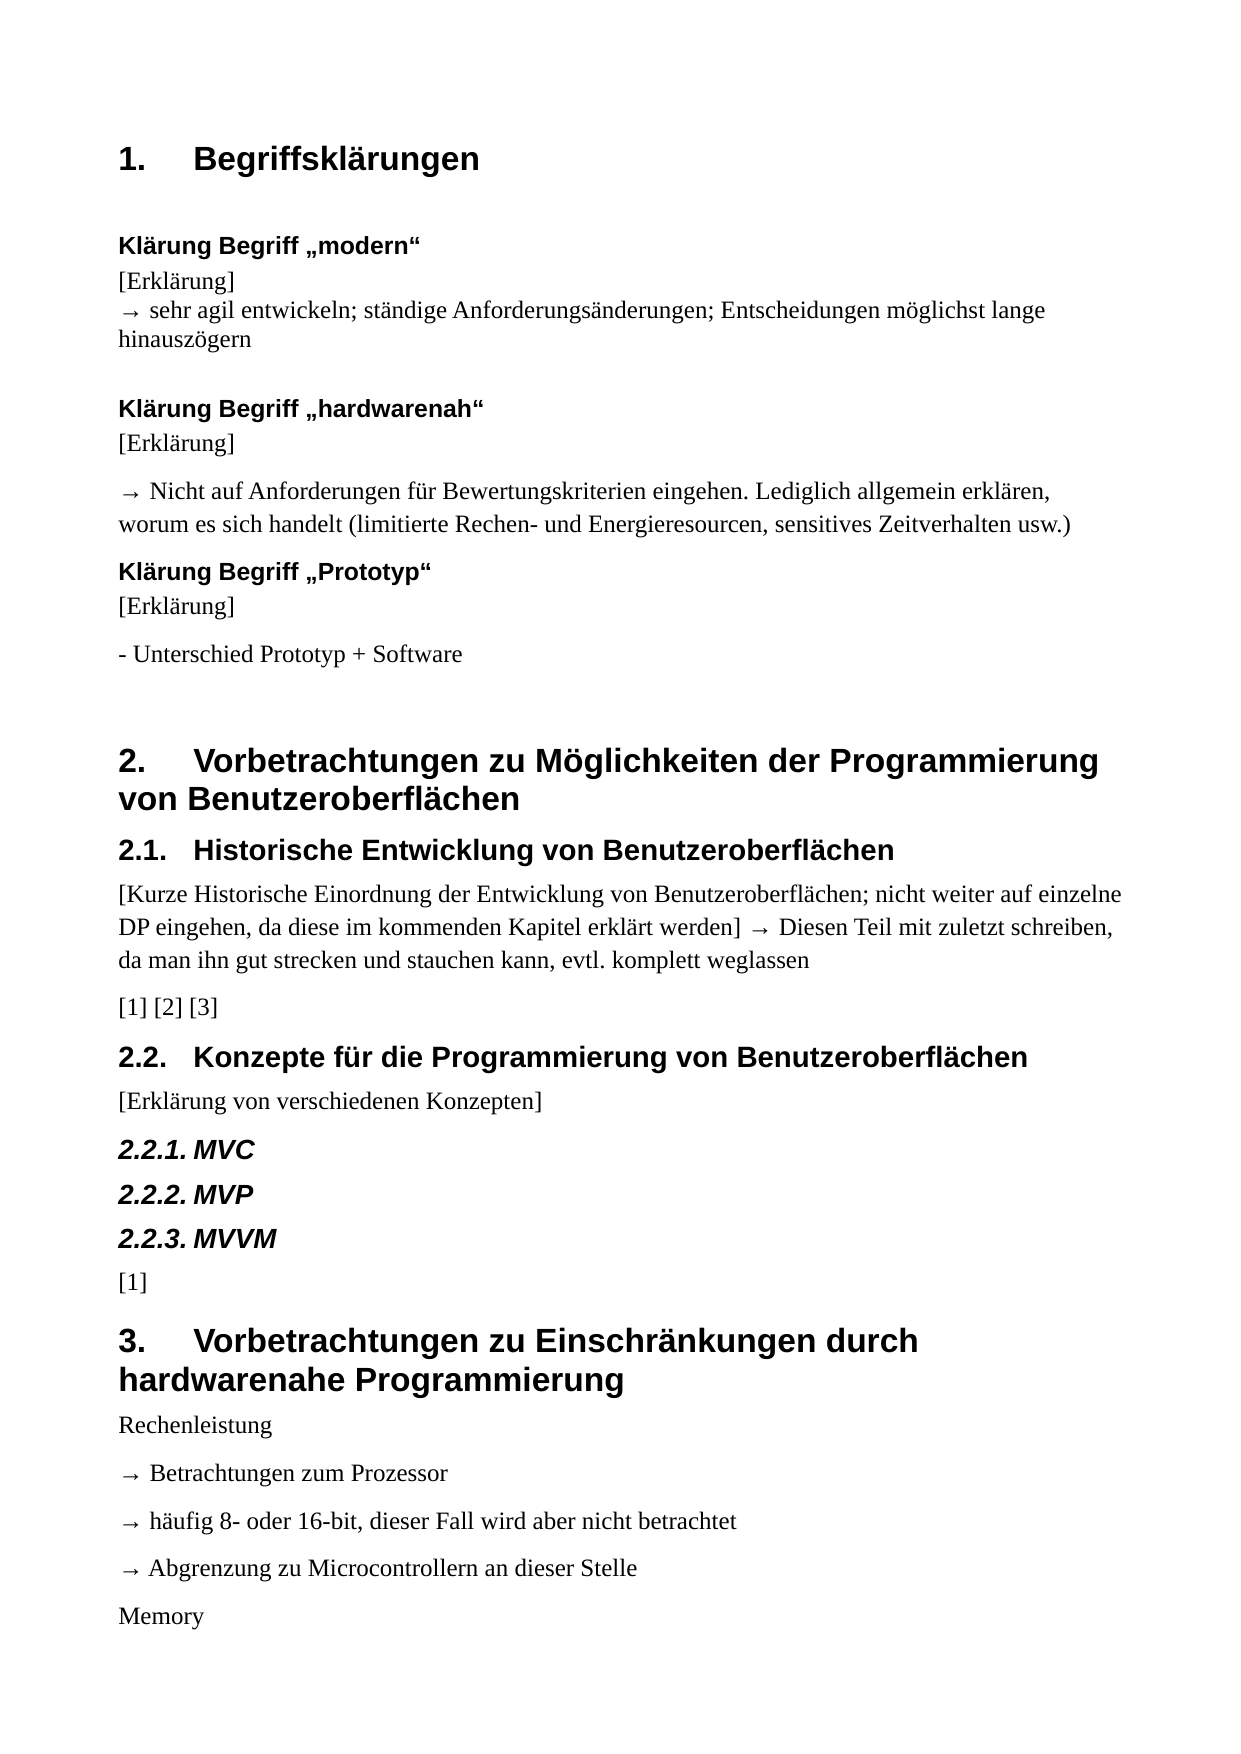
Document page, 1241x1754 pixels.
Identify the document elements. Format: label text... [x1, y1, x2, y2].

subtitle Konzepte für die Programmierung von Benutzeroberflächen [118, 1040, 1122, 1074]
text Rechenleistung [118, 1411, 1122, 1439]
subtitle Vorbetrachtungen zu Einschränkungen durch hardwarenahe Programmierung [118, 1321, 1122, 1398]
text [Kurze Historische Einordnung der Entwicklung von Benutzeroberflächen; nicht weiter auf einzelne DP eingehen, da diese im kommenden Kapitel erklärt werden] → Diesen Teil mit zuletzt schreiben, da man ihn gut strecken und stauchen kann, evtl. komplett weglassen [118, 879, 1122, 973]
subtitle Klärung Begriff „Prototyp“ [118, 557, 1122, 585]
subtitle Historische Entwicklung von Benutzeroberflächen [118, 832, 1122, 866]
subtitle MVP [118, 1178, 1122, 1210]
subtitle Klärung Begriff „hardwarenah“ [118, 394, 1122, 422]
subtitle MVC [118, 1134, 1122, 1166]
text → Abgrenzung zu Microcontrollern an dieser Stelle [118, 1553, 1122, 1582]
text [Erklärung] [118, 266, 1122, 295]
text → Betrachtungen zum Prozessor [118, 1458, 1122, 1487]
text [Erklärung von verschiedenen Konzepten] [118, 1086, 1122, 1115]
text → häufig 8- oder 16-bit, dieser Fall wird aber nicht betrachtet [118, 1506, 1122, 1534]
text → sehr agil entwickeln; ständige Anforderungsänderungen; Entscheidungen möglichst lange hinauszögern [118, 295, 1122, 352]
text [1] [118, 1267, 1122, 1296]
text [Erklärung] [118, 591, 1122, 620]
subtitle Begriffsklärungen [118, 139, 1122, 178]
text - Unterschied Prototyp + Software [118, 639, 1122, 668]
text → Nicht auf Anforderungen für Bewertungskriterien eingehen. Lediglich allgemein erklären, worum es sich handelt (limitierte Rechen- und Energieresourcen, sensitives Zeitverhalten usw.) [118, 476, 1122, 538]
text Memory [118, 1601, 1122, 1630]
subtitle Klärung Begriff „modern“ [118, 231, 1122, 260]
subtitle Vorbetrachtungen zu Möglichkeiten der Programmierung von Benutzeroberflächen [118, 741, 1122, 818]
text [1] [2] [3] [118, 992, 1122, 1021]
text [Erklärung] [118, 428, 1122, 457]
subtitle MVVM [118, 1222, 1122, 1254]
